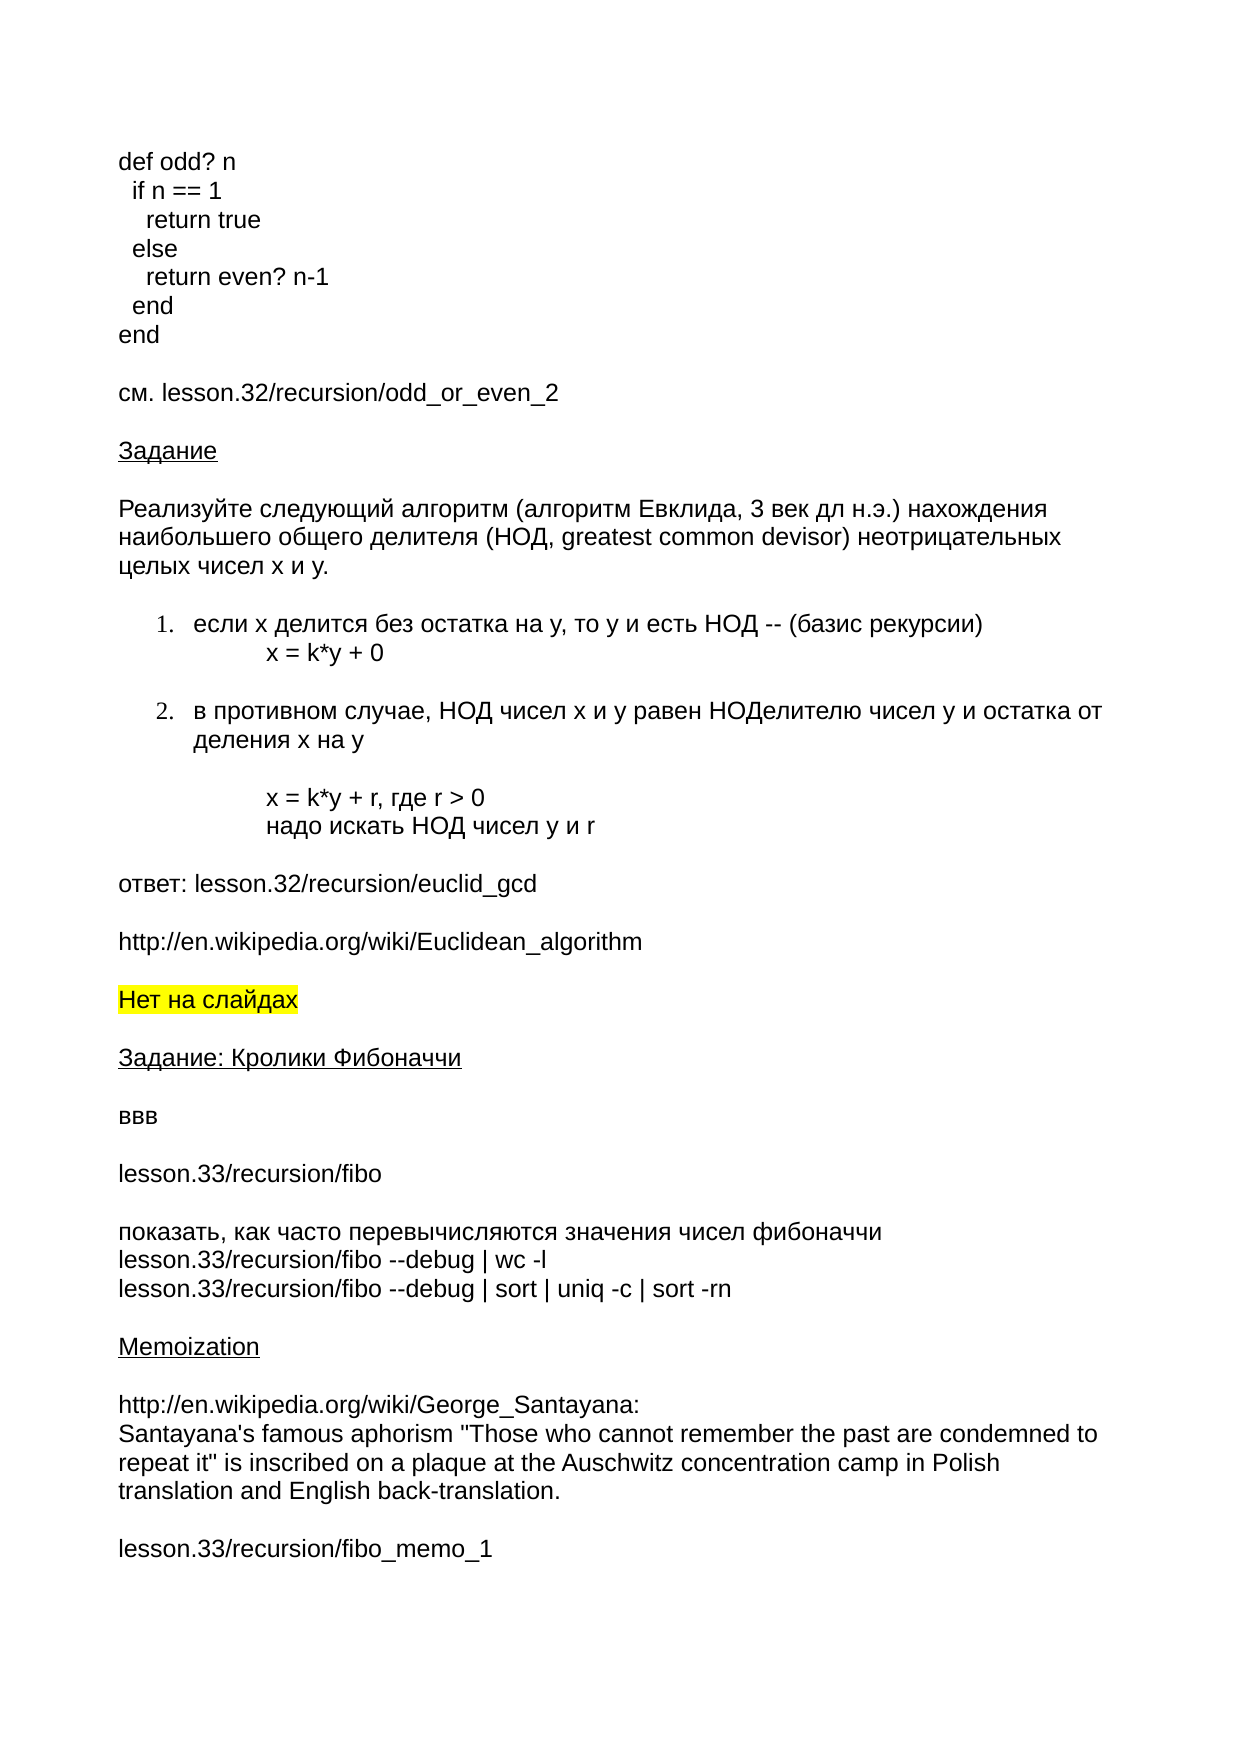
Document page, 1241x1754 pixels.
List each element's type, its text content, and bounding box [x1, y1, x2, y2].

text lesson.33/recursion/fibo --debug | sort | uniq -c | sort -rn [118, 1274, 1122, 1303]
text Нет на слайдах [118, 985, 1122, 1014]
text lesson.33/recursion/fibo_memo_1 [118, 1534, 1122, 1563]
text Memoization [118, 1332, 1122, 1361]
text надо искать НОД чисел y и r [118, 811, 1122, 840]
text end [118, 320, 1122, 348]
text ввв [118, 1101, 1122, 1129]
text lesson.33/recursion/fibo --debug | wc -l [118, 1245, 1122, 1274]
list в противном случае, НОД чисел x и y равен НОДелителю чисел y и остатка от деления x на y [156, 696, 1122, 753]
text end [118, 291, 1122, 320]
text Задание: Кролики Фибоначчи [118, 1043, 1122, 1072]
text ответ: lesson.32/recursion/euclid_gcd [118, 869, 1122, 898]
text else [118, 233, 1122, 262]
text Santayana's famous aphorism "Those who cannot remember the past are condemned to repeat it" is inscribed on a plaque at the Auschwitz concentration camp in Polish translation and English back-translation. [118, 1419, 1122, 1505]
text Реализуйте следующий алгоритм (алгоритм Евклида, 3 век дл н.э.) нахождения наибольшего общего делителя (НОД, greatest common devisor) неотрицательных целых чисел x и y. [118, 493, 1122, 580]
list если x делится без остатка на y, то y и есть НОД -- (базис рекурсии) [156, 609, 1122, 638]
text показать, как часто перевычисляются значения чисел фибоначчи [118, 1217, 1122, 1245]
text return even? n-1 [118, 262, 1122, 291]
text def odd? n [118, 147, 1122, 176]
text см. lesson.32/recursion/odd_or_even_2 [118, 378, 1122, 406]
text http://en.wikipedia.org/wiki/George_Santayana: [118, 1390, 1122, 1419]
text http://en.wikipedia.org/wiki/Euclidean_algorithm [118, 927, 1122, 956]
text x = k*y + 0 [118, 638, 1122, 667]
text lesson.33/recursion/fibo [118, 1159, 1122, 1187]
text return true [118, 205, 1122, 233]
text if n == 1 [118, 176, 1122, 205]
text x = k*y + r, где r > 0 [118, 782, 1122, 811]
text Задание [118, 436, 1122, 464]
